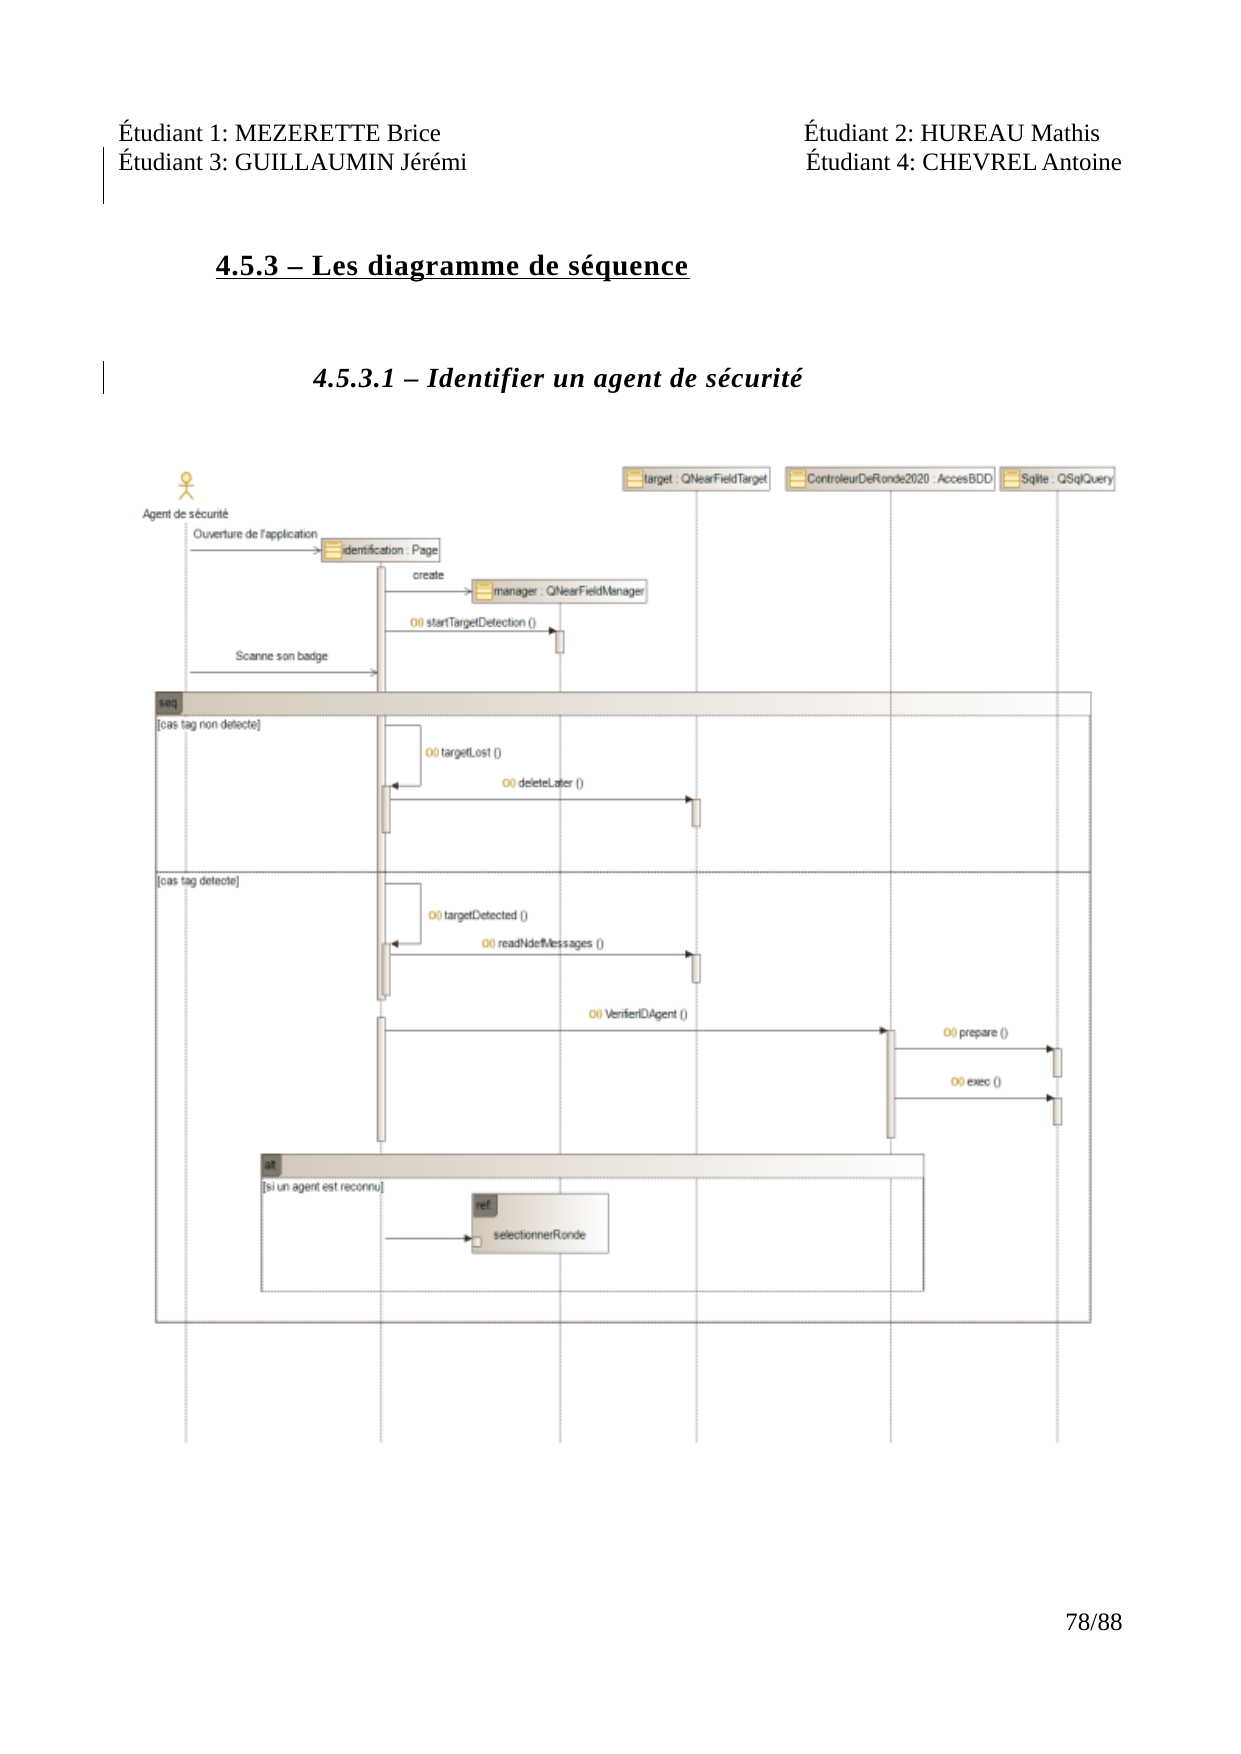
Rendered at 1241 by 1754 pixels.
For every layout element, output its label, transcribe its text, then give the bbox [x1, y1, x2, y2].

subtitle 4.5.3 – Les diagramme de séquence [118, 248, 1122, 282]
picture [118, 460, 1123, 1451]
subtitle 4.5.3.1 – Identifier un agent de sécurité [118, 361, 1122, 394]
